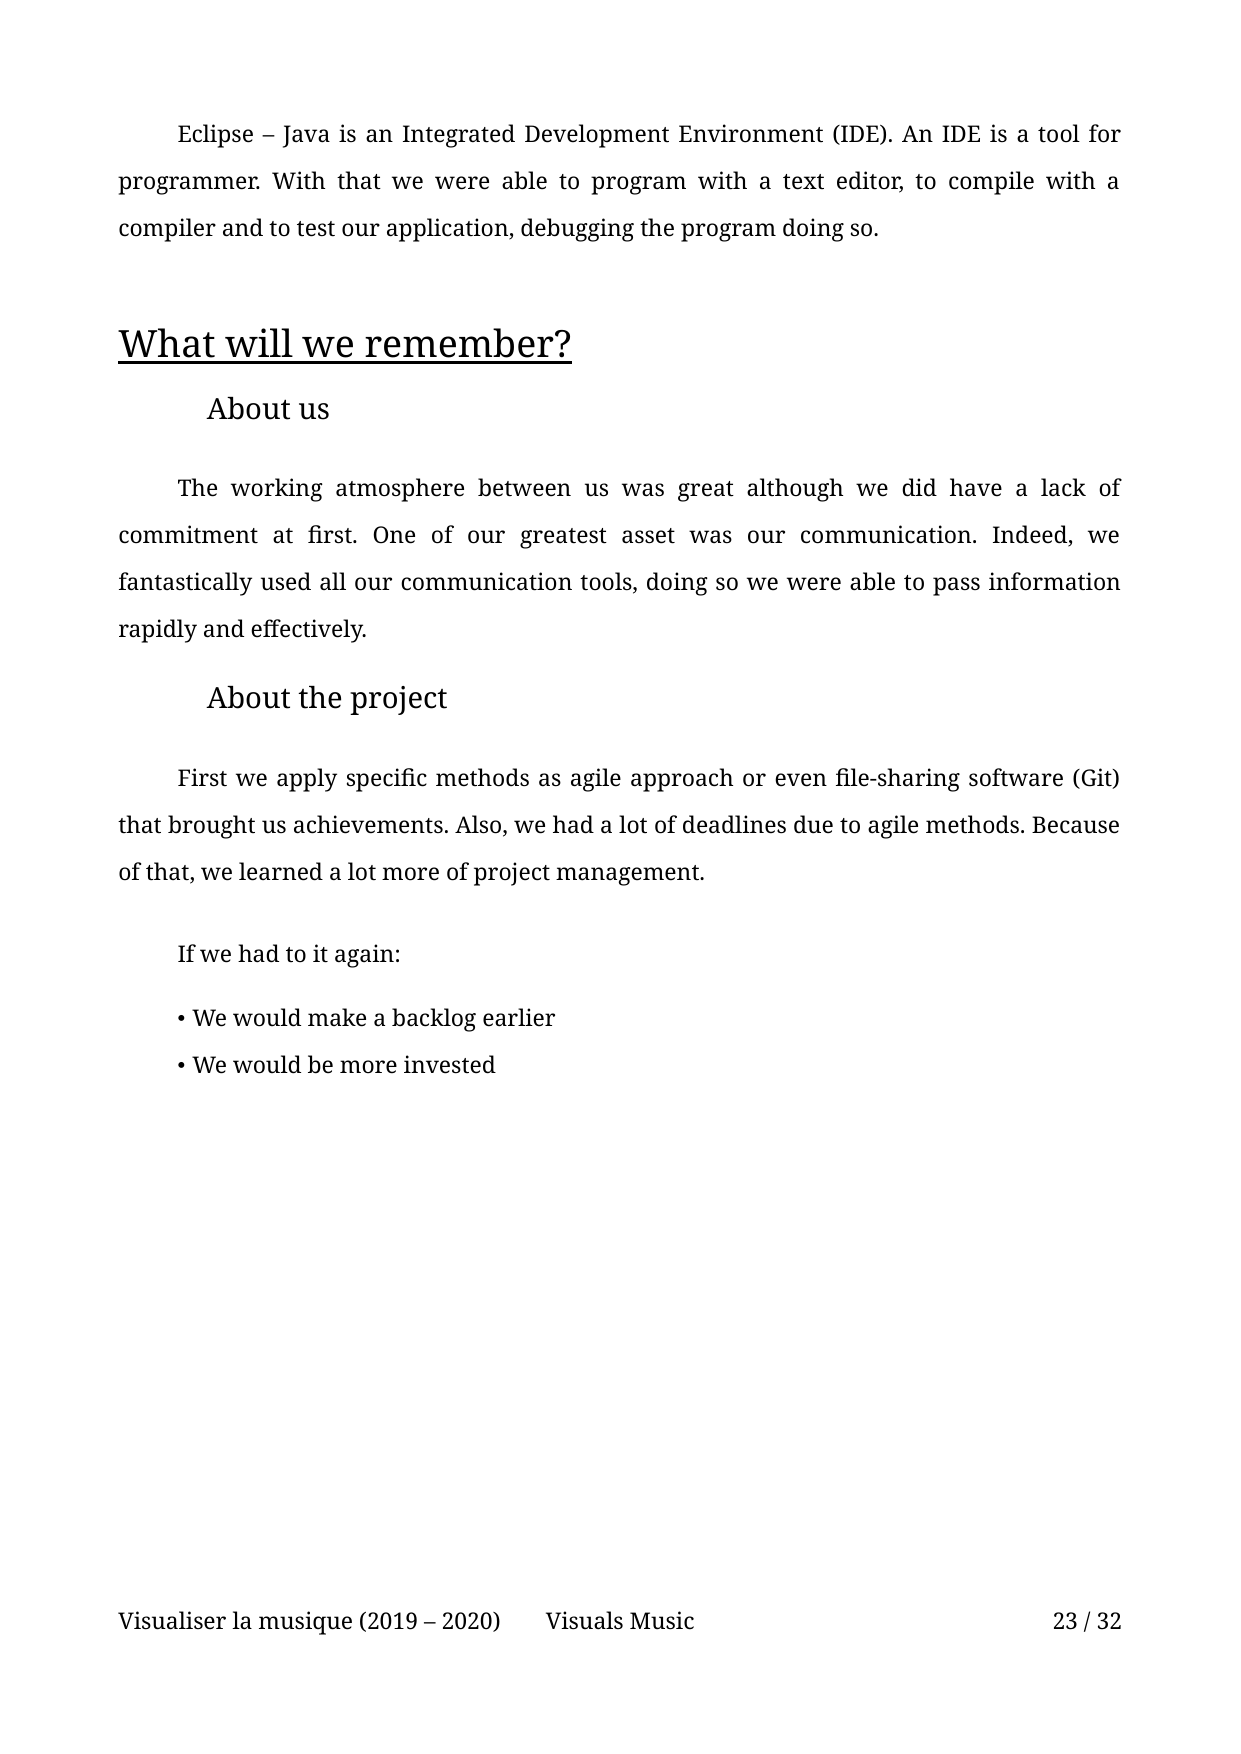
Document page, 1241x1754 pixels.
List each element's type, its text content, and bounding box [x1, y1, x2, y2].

text About us [207, 388, 1122, 428]
text The working atmosphere between us was great although we did have a lack of commitment at first. One of our greatest asset was our communication. Indeed, we fantastically used all our communication tools, doing so we were able to pass information rapidly and effectively. [118, 472, 1122, 644]
list We would be more invested [177, 1049, 1122, 1081]
text About the project [207, 678, 1122, 717]
text Eclipse – Java is an Integrated Development Environment (IDE). An IDE is a tool for programmer. With that we were able to program with a text editor, to compile with a compiler and to test our application, debugging the program doing so. [118, 118, 1122, 243]
text First we apply specific methods as agile approach or even file-sharing software (Git) that brought us achievements. Also, we had a lot of deadlines due to agile methods. Because of that, we learned a lot more of project management. [118, 762, 1122, 887]
text If we had to it again: [118, 938, 1122, 969]
list We would make a backlog earlier [177, 1002, 1122, 1034]
text What will we remember? [118, 318, 1122, 369]
